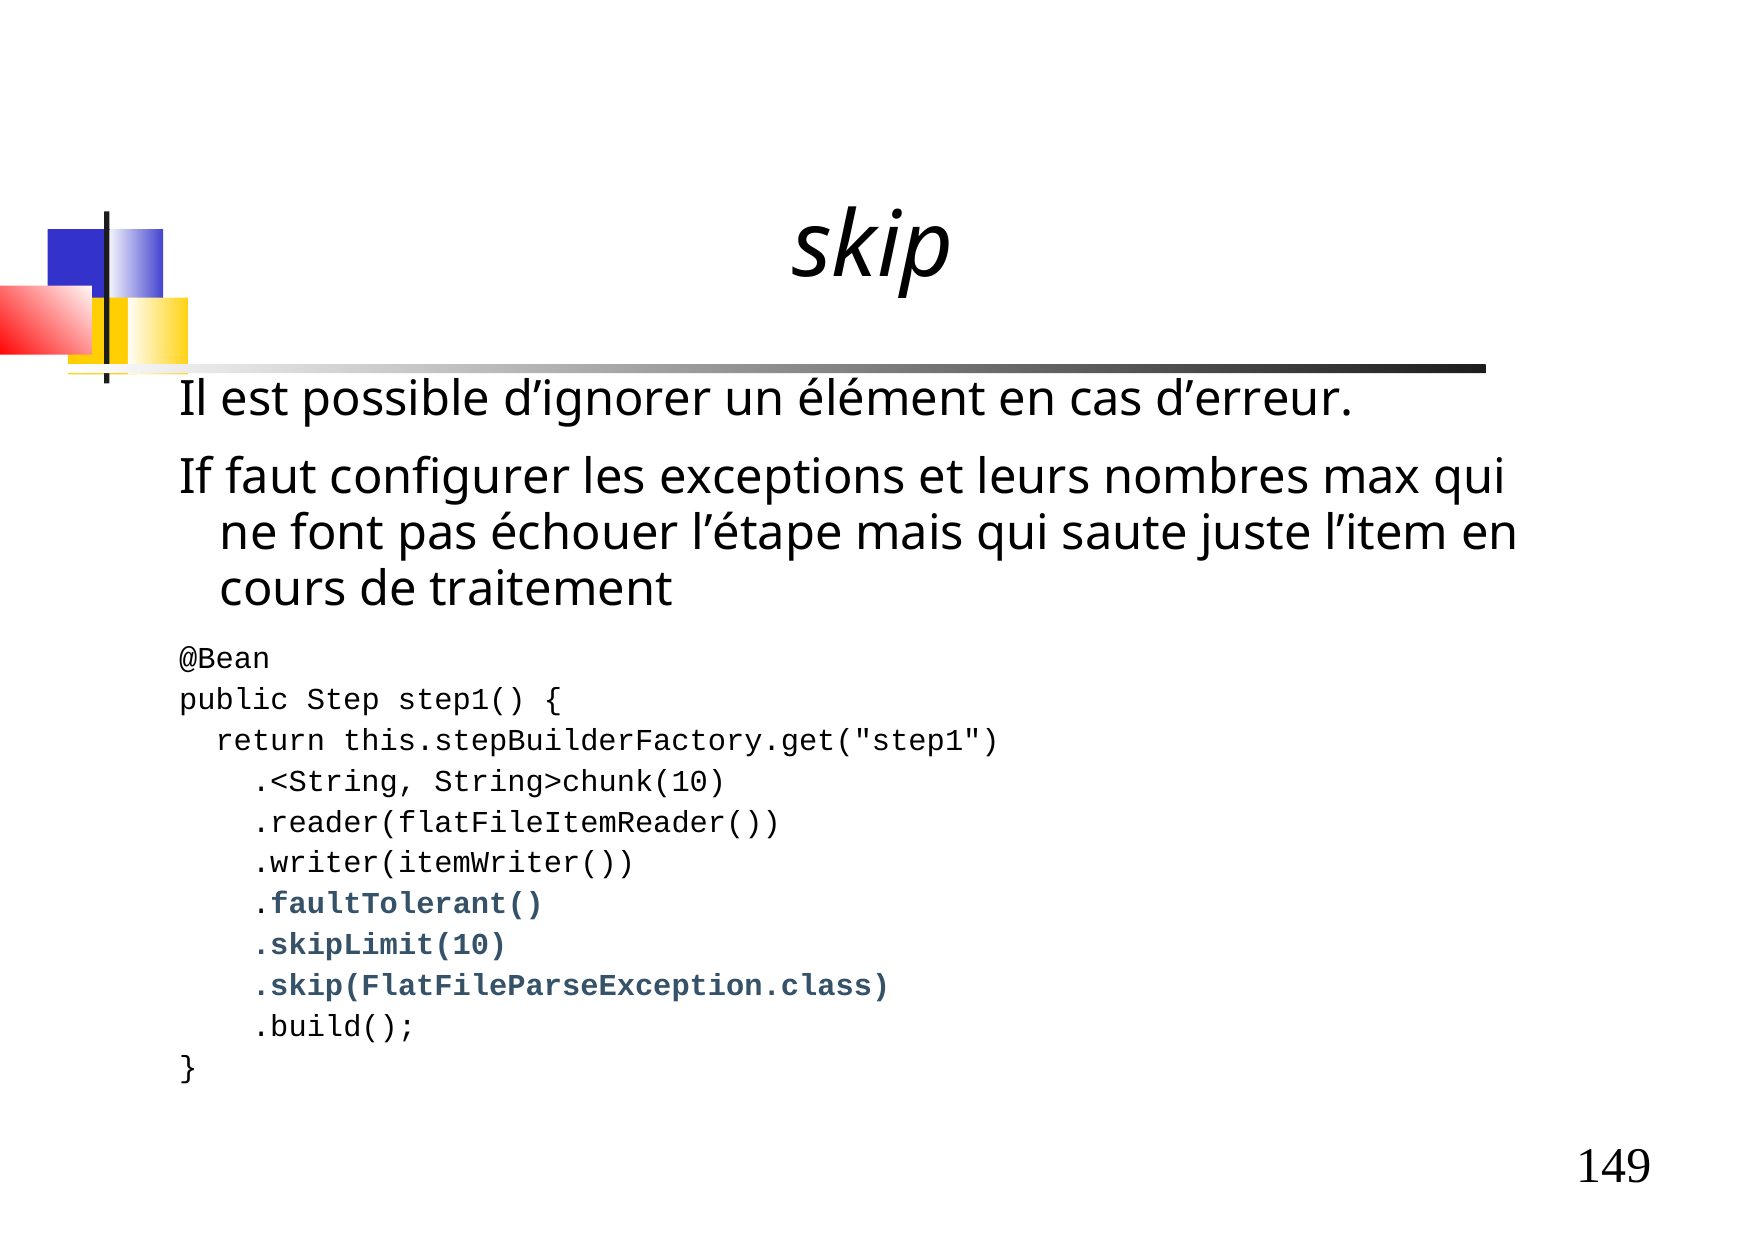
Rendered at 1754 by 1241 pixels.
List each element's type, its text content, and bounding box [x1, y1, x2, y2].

title skip [179, 139, 1567, 351]
list Il est possible d’ignorer un élément en cas d’erreur. If faut configurer les exceptions et leurs nombres max qui ne font pas échouer l’étape mais qui saute juste l’item en cours de traitement @Bean public Step step1() { return this.stepBuilderFactory.get("step1") .<String, String>chunk(10) .reader(flatFileItemReader()) .writer(itemWriter()) .faultTolerant() .skipLimit(10) .skip(FlatFileParseException.class) .build(); } [179, 371, 1567, 1091]
